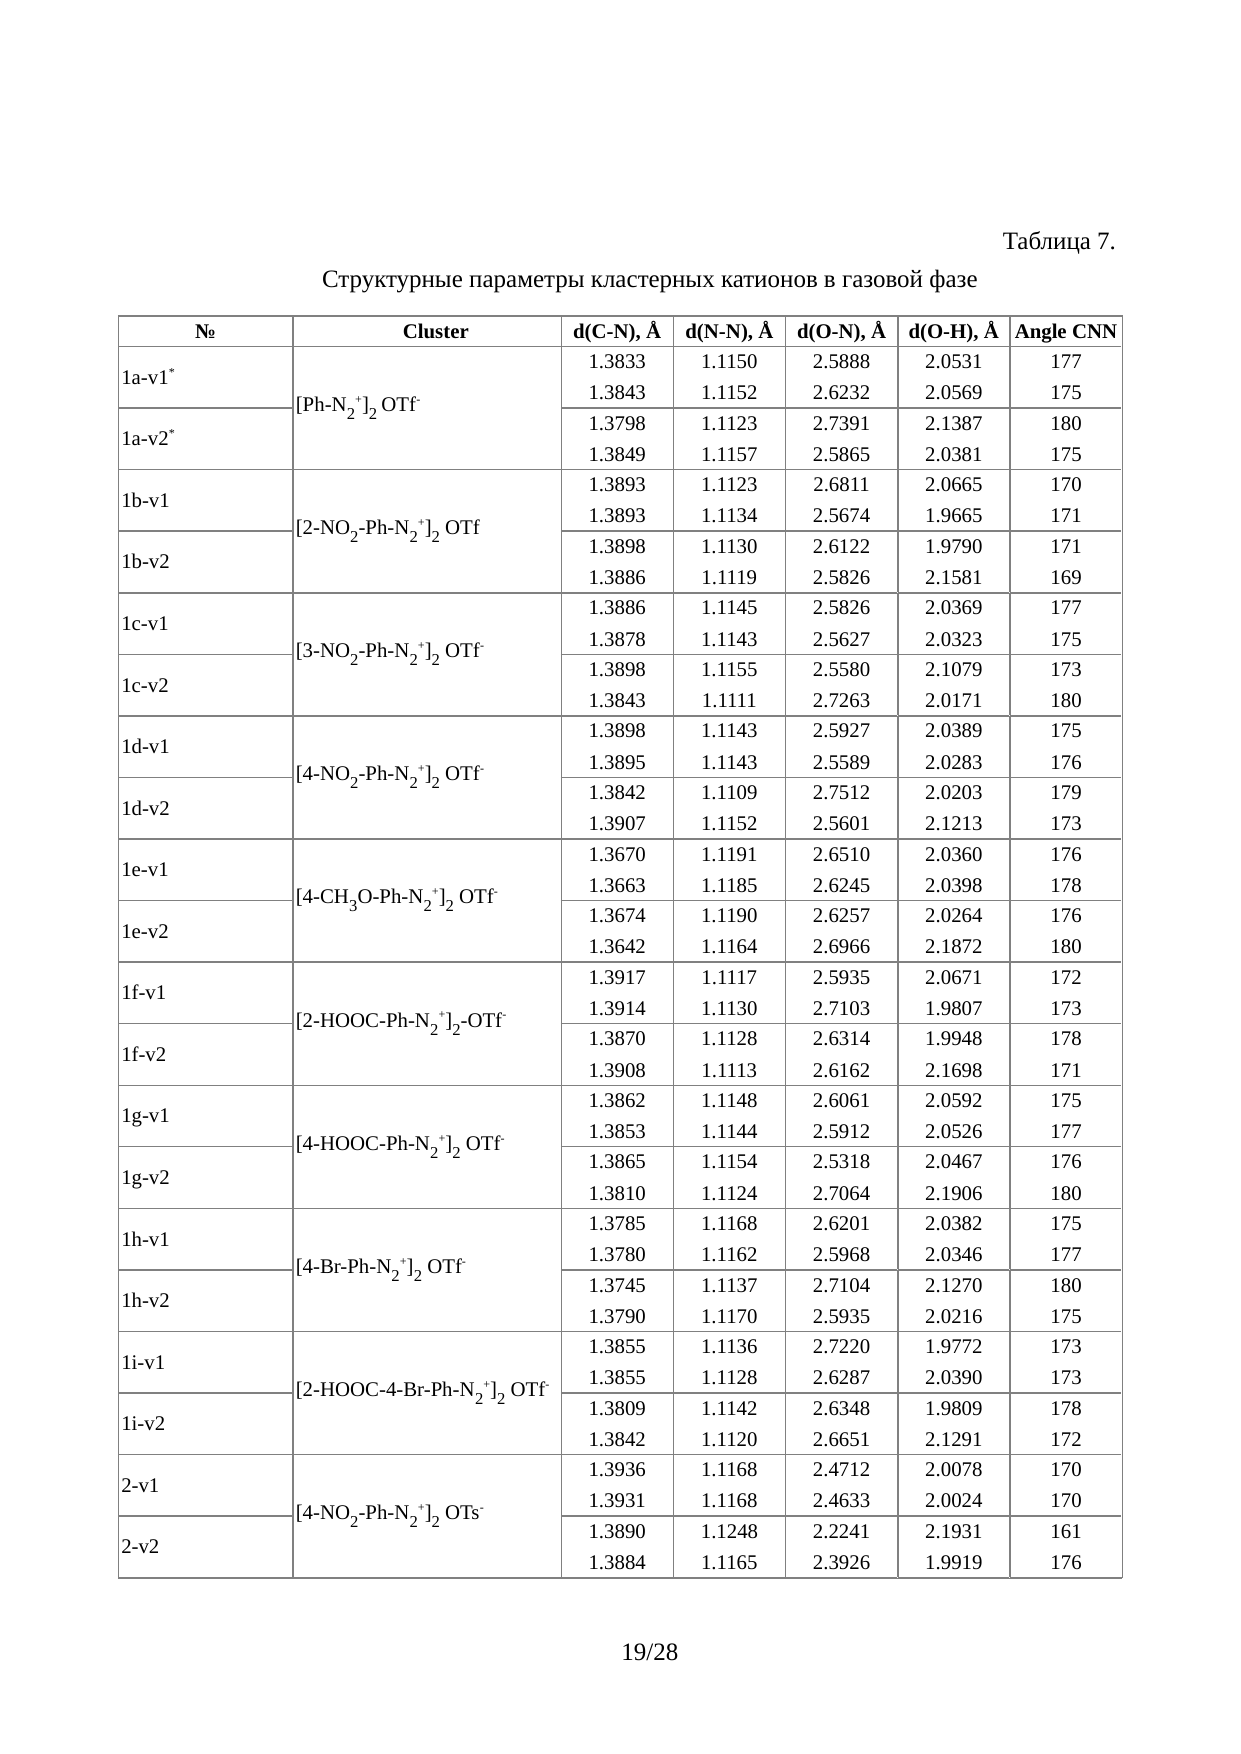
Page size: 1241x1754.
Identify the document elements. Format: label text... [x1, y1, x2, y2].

table_cell 1.3890 1.3884 [562, 1517, 673, 1577]
table_cell 1.3886 1.3878 [562, 594, 673, 653]
table_cell 161 176 [1011, 1515, 1122, 1577]
table_cell 2.6314 2.6162 [786, 1024, 897, 1084]
table_cell 1.1145 1.1143 [674, 594, 785, 653]
table_cell 1.1123 1.1134 [674, 470, 785, 530]
table_cell 2.7104 2.5935 [786, 1271, 897, 1331]
table_cell 1.1117 1.1130 [674, 963, 785, 1023]
table_cell [2-NO2-Ph-N2+]2 OTf [294, 470, 561, 592]
table_cell 1.1150 1.1152 [674, 347, 785, 407]
table_cell 176 180 [1011, 1146, 1122, 1208]
table_cell 1.1123 1.1157 [674, 409, 785, 469]
table_cell 2.6348 2.6651 [786, 1394, 897, 1454]
table_cell 1i-v1 [119, 1332, 292, 1392]
table_cell 2.5927 2.5589 [786, 717, 897, 777]
table_cell 1.1136 1.1128 [674, 1332, 785, 1392]
table_cell 1.1154 1.1124 [674, 1147, 785, 1208]
table_cell 1.1137 1.1170 [674, 1271, 785, 1331]
table_cell 1.1168 1.1162 [674, 1209, 785, 1269]
table_cell 173 173 [1011, 1331, 1122, 1392]
table_cell 1g-v1 [119, 1086, 292, 1146]
table_cell 172 173 [1011, 961, 1122, 1023]
table_cell 2.5318 2.7064 [786, 1147, 897, 1208]
table_cell 1.9948 2.1698 [899, 1024, 1009, 1084]
table_cell 1.3855 1.3855 [562, 1332, 673, 1392]
table_cell 1c-v2 [119, 655, 292, 715]
table_cell 1.3893 1.3893 [562, 470, 673, 530]
table_cell 175 177 [1011, 1208, 1122, 1269]
table_cell [4-Br-Ph-N2+]2 OTf- [294, 1209, 561, 1331]
table_cell 1d-v2 [119, 778, 292, 838]
table_cell 175 177 [1011, 1085, 1122, 1146]
table_cell 1.3898 1.3886 [562, 532, 673, 592]
table_cell [4-NO2-Ph-N2+]2 OTs- [294, 1455, 561, 1577]
table_cell 1.1142 1.1120 [674, 1394, 785, 1454]
table_cell 179 173 [1011, 777, 1122, 838]
table_cell 176 178 [1011, 838, 1122, 900]
table_cell 1.3670 1.3663 [562, 840, 673, 900]
table_cell 170 170 [1011, 1454, 1122, 1515]
table_cell [2-HOOC-Ph-N2+]2-OTf- [294, 963, 561, 1084]
table_cell 1h-v1 [119, 1209, 292, 1269]
table_cell 170 171 [1011, 469, 1122, 530]
table_cell 1.1248 1.1165 [674, 1517, 785, 1577]
table_cell 2-v1 [119, 1455, 292, 1515]
table_cell 1g-v2 [119, 1147, 292, 1208]
table_cell 177 175 [1011, 592, 1122, 653]
table_cell 2.1270 2.0216 [899, 1271, 1009, 1331]
table_cell 1.1128 1.1113 [674, 1024, 785, 1084]
table_cell 2.0078 2.0024 [899, 1455, 1009, 1515]
table_cell 1h-v2 [119, 1271, 292, 1331]
table_cell 1.3674 1.3642 [562, 901, 673, 961]
table_cell [2-HOOC-4-Br-Ph-N2+]2 OTf- [294, 1332, 561, 1454]
table_header № [119, 317, 292, 346]
table_cell 1.9772 2.0390 [899, 1332, 1009, 1392]
table_cell 2.0360 2.0398 [899, 840, 1009, 900]
table_cell 178 171 [1011, 1023, 1122, 1084]
table_cell 2.2241 2.3926 [786, 1517, 897, 1577]
table_header Cluster [294, 317, 561, 346]
table_cell 1e-v2 [119, 901, 292, 961]
table_cell 2.0671 1.9807 [899, 963, 1009, 1023]
table_cell 175 176 [1011, 715, 1122, 777]
table_cell 1.3809 1.3842 [562, 1394, 673, 1454]
table_cell 1.1148 1.1144 [674, 1086, 785, 1146]
table_cell 1.3917 1.3914 [562, 963, 673, 1023]
table_cell 2.4712 2.4633 [786, 1455, 897, 1515]
table_cell 2.7512 2.5601 [786, 778, 897, 838]
table_cell 2.0389 2.0283 [899, 717, 1009, 777]
table_cell 176 180 [1011, 900, 1122, 961]
table_cell 2.0264 2.1872 [899, 901, 1009, 961]
table_cell 1.1109 1.1152 [674, 778, 785, 838]
table_cell 2.6257 2.6966 [786, 901, 897, 961]
table_cell 2.0531 2.0569 [899, 347, 1009, 407]
table_cell 2.6122 2.5826 [786, 532, 897, 592]
table_cell 1f-v2 [119, 1024, 292, 1084]
table_cell 1b-v2 [119, 532, 292, 592]
table_cell [4-NO2-Ph-N2+]2 OTf- [294, 717, 561, 838]
text Таблица 7. [118, 226, 1122, 255]
table_cell 2.6061 2.5912 [786, 1086, 897, 1146]
table_cell 2.7391 2.5865 [786, 409, 897, 469]
table_cell 2.0467 2.1906 [899, 1147, 1009, 1208]
table_header d(C-N), Å [562, 317, 673, 346]
table_header d(O-N), Å [786, 317, 897, 346]
table_cell 173 180 [1011, 654, 1122, 715]
table_cell [4-HOOC-Ph-N2+]2 OTf- [294, 1086, 561, 1208]
table_cell 1.3898 1.3843 [562, 655, 673, 715]
table_cell 180 175 [1011, 1269, 1122, 1331]
table_cell 171 169 [1011, 530, 1122, 592]
table_cell 1.9790 2.1581 [899, 532, 1009, 592]
table_cell 1.9809 2.1291 [899, 1394, 1009, 1454]
table_cell 2.0382 2.0346 [899, 1209, 1009, 1269]
table_cell 2.0592 2.0526 [899, 1086, 1009, 1146]
table_cell 1.1191 1.1185 [674, 840, 785, 900]
table_cell 2.5888 2.6232 [786, 347, 897, 407]
table_cell 1.1130 1.1119 [674, 532, 785, 592]
table_cell 2-v2 [119, 1517, 292, 1577]
table_cell 1.3785 1.3780 [562, 1209, 673, 1269]
table_cell 1e-v1 [119, 840, 292, 900]
table_cell 1i-v2 [119, 1394, 292, 1454]
table_cell 1.1168 1.1168 [674, 1455, 785, 1515]
table_cell 1.1155 1.1111 [674, 655, 785, 715]
table_header d(N-N), Å [674, 317, 785, 346]
table_cell 1f-v1 [119, 963, 292, 1023]
table_cell 2.6811 2.5674 [786, 470, 897, 530]
table_cell 1.1190 1.1164 [674, 901, 785, 961]
table_cell 2.1079 2.0171 [899, 655, 1009, 715]
table_header Angle CNN [1011, 317, 1122, 346]
table_cell 1d-v1 [119, 717, 292, 777]
table_cell 2.1387 2.0381 [899, 409, 1009, 469]
table_cell 177 175 [1011, 346, 1122, 407]
table_header d(O-H), Å [899, 317, 1009, 346]
table_cell 2.5935 2.7103 [786, 963, 897, 1023]
table_cell [3-NO2-Ph-N2+]2 OTf- [294, 594, 561, 715]
table_cell 2.6510 2.6245 [786, 840, 897, 900]
table_cell 2.0665 1.9665 [899, 470, 1009, 530]
table_cell 1.3870 1.3908 [562, 1024, 673, 1084]
table_cell [Ph-N2+]2 OTf- [294, 347, 561, 469]
table_cell 180 175 [1011, 407, 1122, 469]
table_cell 2.0369 2.0323 [899, 594, 1009, 653]
table_cell 1.3865 1.3810 [562, 1147, 673, 1208]
table_cell 1.3898 1.3895 [562, 717, 673, 777]
table_cell 1a-v1* [119, 347, 292, 407]
table_cell 1.3862 1.3853 [562, 1086, 673, 1146]
table_cell 1.3936 1.3931 [562, 1455, 673, 1515]
table_cell 178 172 [1011, 1392, 1122, 1454]
table_cell 2.0203 2.1213 [899, 778, 1009, 838]
table_cell 1c-v1 [119, 594, 292, 653]
table_cell 1.3842 1.3907 [562, 778, 673, 838]
table_cell 2.7220 2.6287 [786, 1332, 897, 1392]
table_cell 2.5826 2.5627 [786, 594, 897, 653]
table_cell 1.3745 1.3790 [562, 1271, 673, 1331]
table_cell 2.1931 1.9919 [899, 1517, 1009, 1577]
table_cell [4-CH3O-Ph-N2+]2 OTf- [294, 840, 561, 961]
table_cell 1.3833 1.3843 [562, 347, 673, 407]
table_cell 1b-v1 [119, 470, 292, 530]
table_cell 2.6201 2.5968 [786, 1209, 897, 1269]
table_cell 1a-v2* [119, 409, 292, 469]
table_cell 1.1143 1.1143 [674, 717, 785, 777]
table_cell 2.5580 2.7263 [786, 655, 897, 715]
text Структурные параметры кластерных катионов в газовой фазе [118, 264, 1122, 292]
table_cell 1.3798 1.3849 [562, 409, 673, 469]
